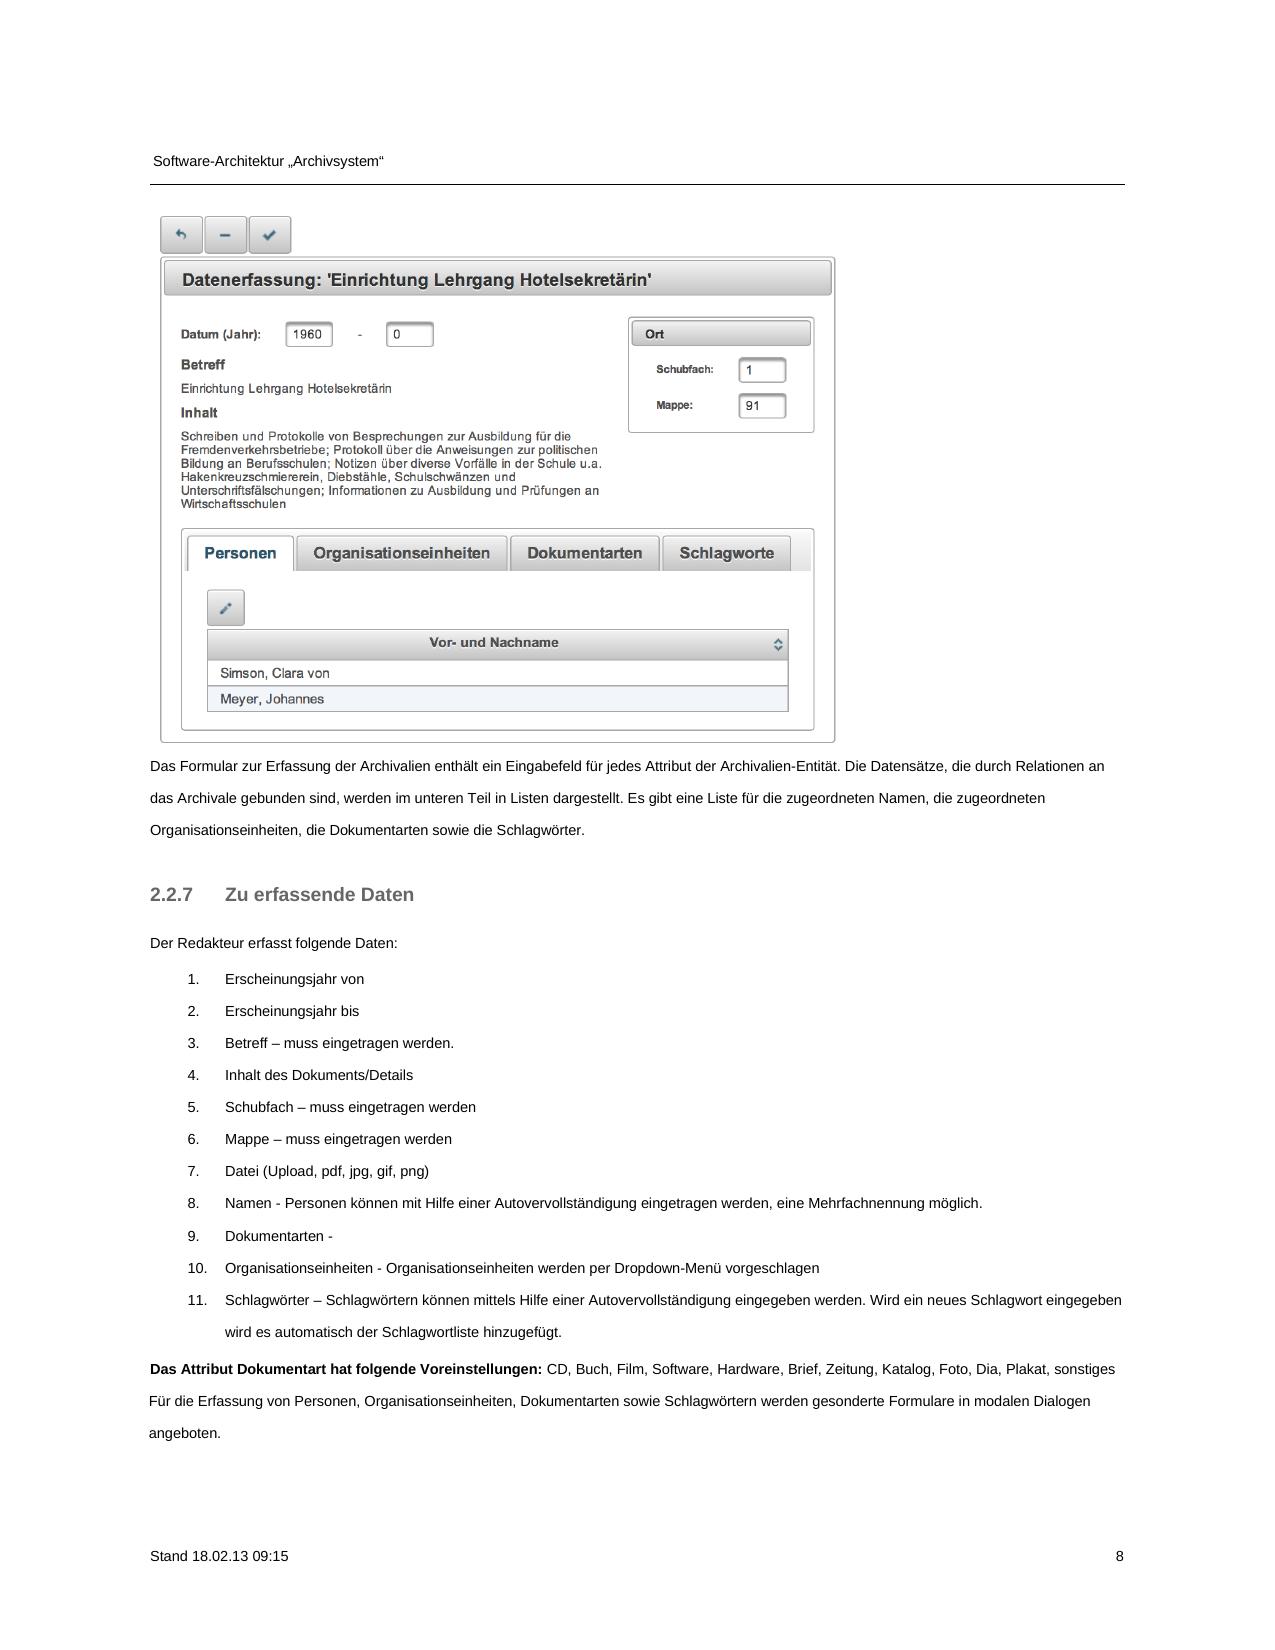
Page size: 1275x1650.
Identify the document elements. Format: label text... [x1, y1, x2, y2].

picture [150, 213, 845, 755]
list Schubfach – muss eingetragen werden [187, 1100, 1125, 1128]
list Erscheinungsjahr von [187, 971, 1125, 999]
text Das Attribut Dokumentart hat folgende Voreinstellungen: CD, Buch, Film, Software, Hardware, Brief, Zeitung, Katalog, Foto, Dia, Plakat, sonstiges [150, 1362, 1125, 1389]
list Dokumentarten - [187, 1228, 1125, 1256]
list Datei (Upload, pdf, jpg, gif, png) [187, 1164, 1125, 1192]
list Organisationseinheiten - Organisationseinheiten werden per Dropdown-Menü vorgeschlagen [187, 1260, 1125, 1288]
list Für die Erfassung von Personen, Organisationseinheiten, Dokumentarten sowie Schlagwörtern werden gesonderte Formulare in modalen Dialogen angeboten. [146, 1394, 1125, 1454]
list Namen - Personen können mit Hilfe einer Autovervollständigung eingetragen werden, eine Mehrfachnennung möglich. [187, 1196, 1125, 1224]
list Erscheinungsjahr bis [187, 1003, 1125, 1031]
text Der Redakteur erfasst folgende Daten: [150, 935, 1125, 963]
list Mappe – muss eingetragen werden [187, 1132, 1125, 1160]
list Inhalt des Dokuments/Details [187, 1068, 1125, 1096]
list Schlagwörter – Schlagwörtern können mittels Hilfe einer Autovervollständigung eingegeben werden. Wird ein neues Schlagwort eingegeben wird es automatisch der Schlagwortliste hinzugefügt. [187, 1292, 1125, 1352]
subtitle Zu erfassende Daten [150, 884, 1125, 921]
text Das Formular zur Erfassung der Archivalien enthält ein Eingabefeld für jedes Attribut der Archivalien-Entität. Die Datensätze, die durch Relationen an das Archivale gebunden sind, werden im unteren Teil in Listen dargestellt. Es gibt eine Liste für die zugeordneten Namen, die zugeordneten Organisationseinheiten, die Dokumentarten sowie die Schlagwörter. [150, 213, 1125, 851]
list Betreff – muss eingetragen werden. [187, 1036, 1125, 1063]
